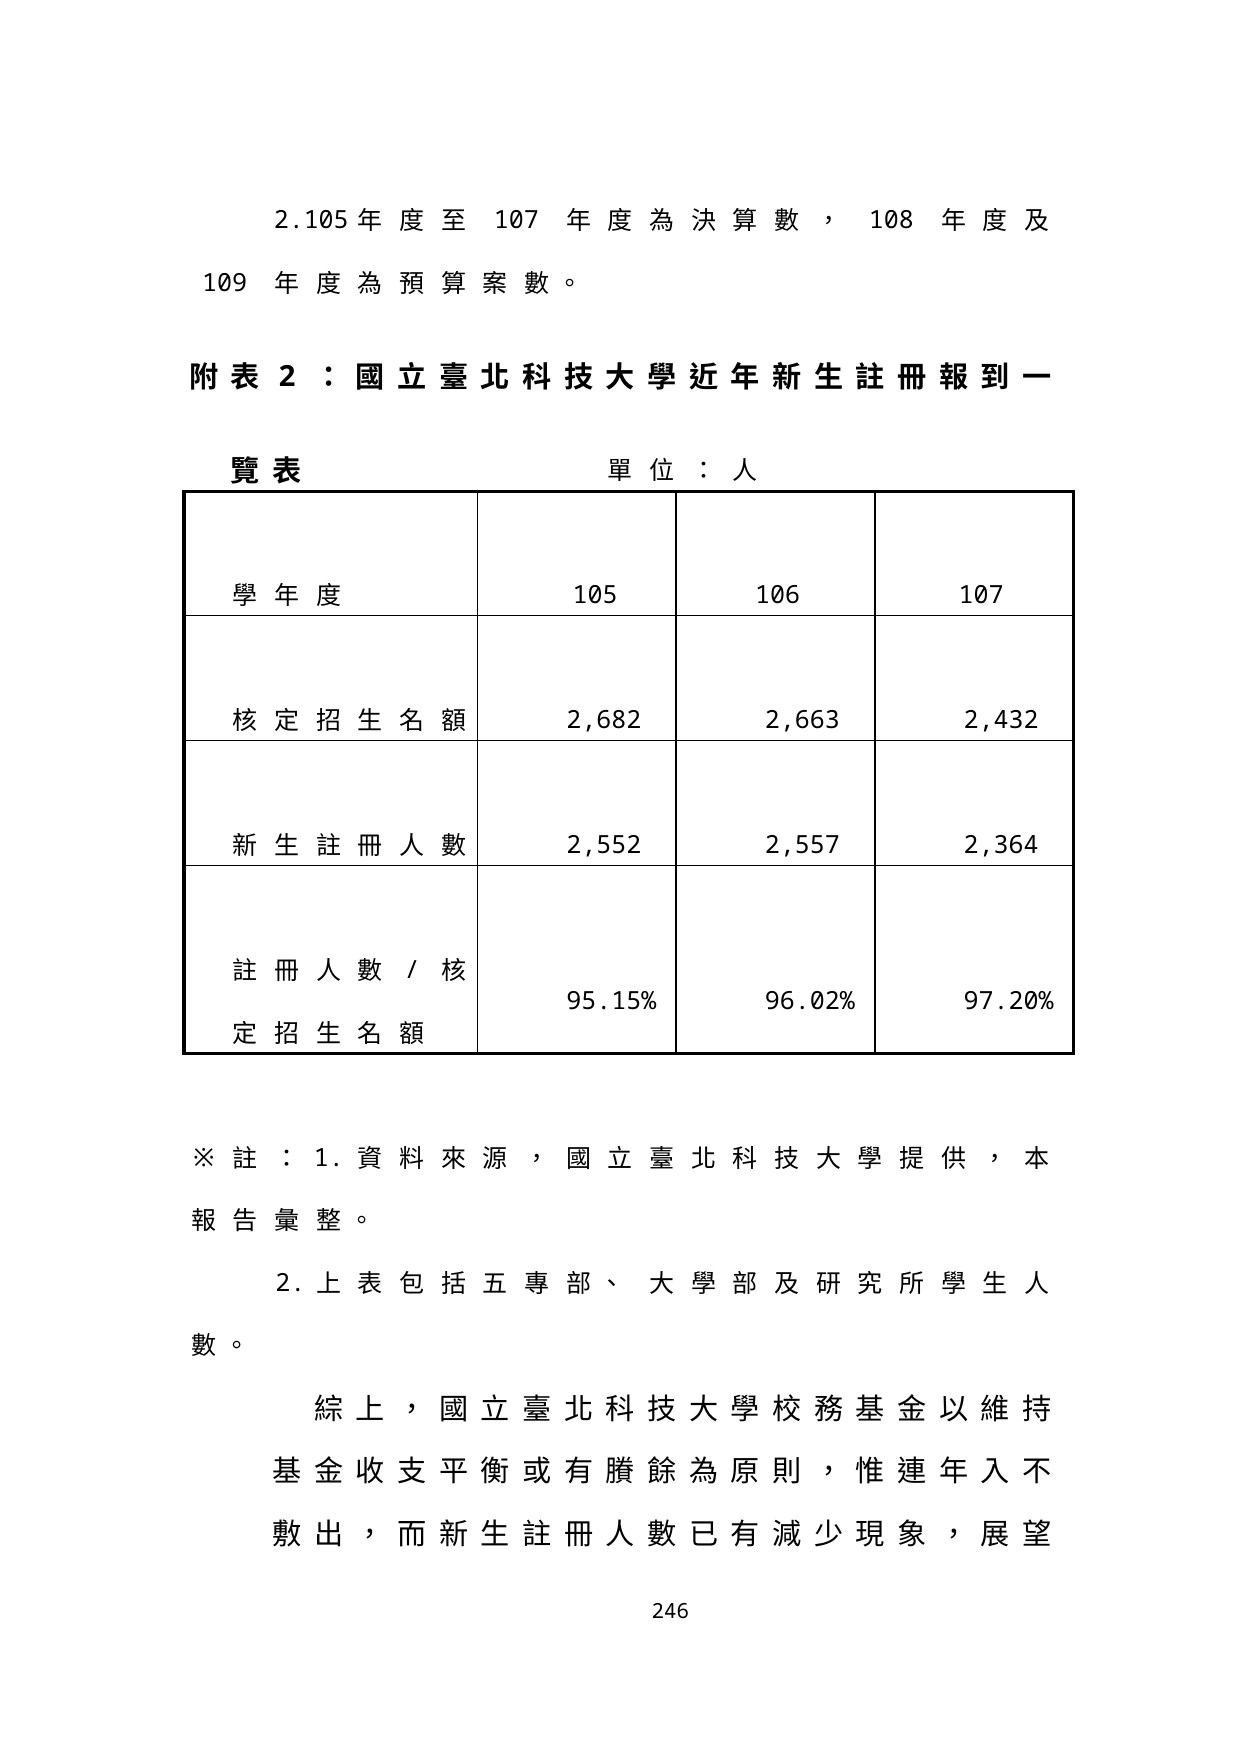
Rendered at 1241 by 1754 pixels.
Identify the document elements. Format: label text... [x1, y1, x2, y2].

table_header 105 [478, 493, 675, 615]
table_cell 2,364 [876, 741, 1072, 865]
table_cell 2,682 [478, 616, 675, 740]
table_cell 核定招生名額 [186, 616, 477, 740]
table_cell 註冊人數/核定招生名額 [186, 866, 477, 1052]
table_cell 2,557 [677, 741, 874, 865]
table_header 學年度 [186, 493, 477, 615]
table_cell 2,552 [478, 741, 675, 865]
table_cell 2,432 [876, 616, 1072, 740]
table_cell 新生註冊人數 [186, 741, 477, 865]
table_cell 96.02% [677, 866, 874, 1052]
table_cell 95.15% [478, 866, 675, 1052]
text 2.上表包括五專部、大學部及研究所學生人數。 [183, 1240, 1058, 1365]
table_cell 97.20% [876, 866, 1072, 1052]
text 附表2：國立臺北科技大學近年新生註冊報到一覽表 單位：人 [182, 302, 1058, 490]
table_header 107 [876, 493, 1072, 615]
text ※註：1.資料來源，國立臺北科技大學提供，本報告彙整。 [183, 1115, 1058, 1240]
text 綜上，國立臺北科技大學校務基金以維持基金收支平衡或有賸餘為原則，惟連年入不敷出，而新生註冊人數已有減少現象，展望 [242, 1365, 1058, 1552]
text 2.105年度至107年度為決算數，108年度及109年度為預算案數。 [183, 177, 1058, 302]
table_header 106 [677, 493, 874, 615]
table_cell 2,663 [677, 616, 874, 740]
